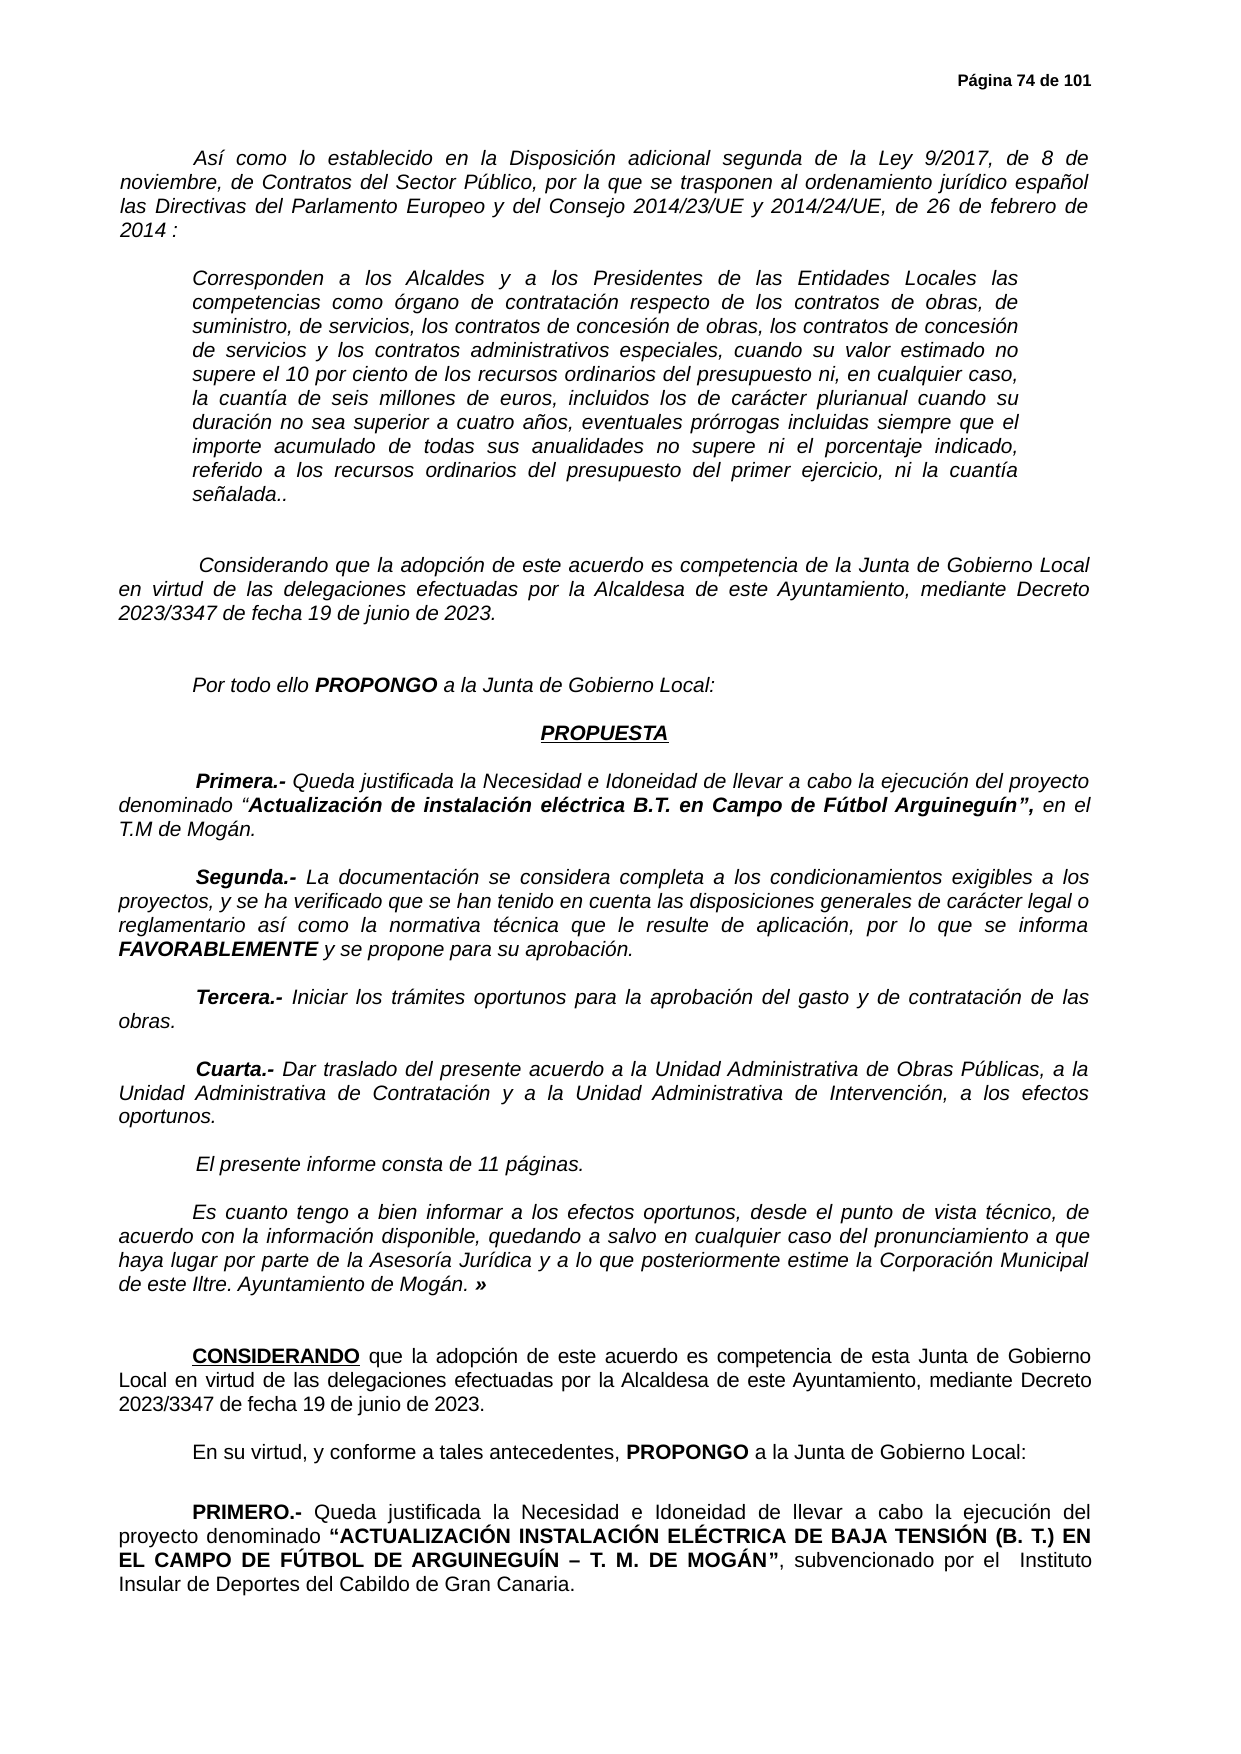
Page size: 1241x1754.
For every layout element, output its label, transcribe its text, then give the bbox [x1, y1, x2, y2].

text En su virtud, y conforme a tales antecedentes, PROPONGO a la Junta de Gobierno Local: [118, 1440, 1092, 1464]
text Por todo ello PROPONGO a la Junta de Gobierno Local: [118, 673, 1092, 697]
text Segunda.- La documentación se considera completa a los condicionamientos exigibles a los proyectos, y se ha verificado que se han tenido en cuenta las disposiciones generales de carácter legal o reglamentario así como la normativa técnica que le resulte de aplicación, por lo que se informa FAVORABLEMENTE y se propone para su aprobación. [118, 865, 1092, 961]
text PRIMERO.- Queda justificada la Necesidad e Idoneidad de llevar a cabo la ejecución del proyecto denominado “ACTUALIZACIÓN INSTALACIÓN ELÉCTRICA DE BAJA TENSIÓN (B. T.) EN EL CAMPO DE FÚTBOL DE ARGUINEGUÍN – T. M. DE MOGÁN”, subvencionado por el Instituto Insular de Deportes del Cabildo de Gran Canaria. [118, 1500, 1092, 1596]
text Así como lo establecido en la Disposición adicional segunda de la Ley 9/2017, de 8 de noviembre, de Contratos del Sector Público, por la que se trasponen al ordenamiento jurídico español las Directivas del Parlamento Europeo y del Consejo 2014/23/UE y 2014/24/UE, de 26 de febrero de 2014 : [120, 146, 1092, 242]
text Tercera.- Iniciar los trámites oportunos para la aprobación del gasto y de contratación de las obras. [118, 984, 1092, 1032]
text CONSIDERANDO que la adopción de este acuerdo es competencia de esta Junta de Gobierno Local en virtud de las delegaciones efectuadas por la Alcaldesa de este Ayuntamiento, mediante Decreto 2023/3347 de fecha 19 de junio de 2023. [118, 1344, 1092, 1416]
text El presente informe consta de 11 páginas. [118, 1152, 1092, 1176]
text Considerando que la adopción de este acuerdo es competencia de la Junta de Gobierno Local en virtud de las delegaciones efectuadas por la Alcaldesa de este Ayuntamiento, mediante Decreto 2023/3347 de fecha 19 de junio de 2023. [118, 553, 1092, 625]
text Cuarta.- Dar traslado del presente acuerdo a la Unidad Administrativa de Obras Públicas, a la Unidad Administrativa de Contratación y a la Unidad Administrativa de Intervención, a los efectos oportunos. [118, 1056, 1092, 1128]
text Es cuanto tengo a bien informar a los efectos oportunos, desde el punto de vista técnico, de acuerdo con la información disponible, quedando a salvo en cualquier caso del pronunciamiento a que haya lugar por parte de la Asesoría Jurídica y a lo que posteriormente estime la Corporación Municipal de este Iltre. Ayuntamiento de Mogán. » [118, 1200, 1092, 1296]
text Primera.- Queda justificada la Necesidad e Idoneidad de llevar a cabo la ejecución del proyecto denominado “Actualización de instalación eléctrica B.T. en Campo de Fútbol Arguineguín”, en el T.M de Mogán. [118, 769, 1092, 841]
text Corresponden a los Alcaldes y a los Presidentes de las Entidades Locales las competencias como órgano de contratación respecto de los contratos de obras, de suministro, de servicios, los contratos de concesión de obras, los contratos de concesión de servicios y los contratos administrativos especiales, cuando su valor estimado no supere el 10 por ciento de los recursos ordinarios del presupuesto ni, en cualquier caso, la cuantía de seis millones de euros, incluidos los de carácter plurianual cuando su duración no sea superior a cuatro años, eventuales prórrogas incluidas siempre que el importe acumulado de todas sus anualidades no supere ni el porcentaje indicado, referido a los recursos ordinarios del presupuesto del primer ejercicio, ni la cuantía señalada.. [192, 266, 1022, 505]
text PROPUESTA [118, 721, 1092, 745]
